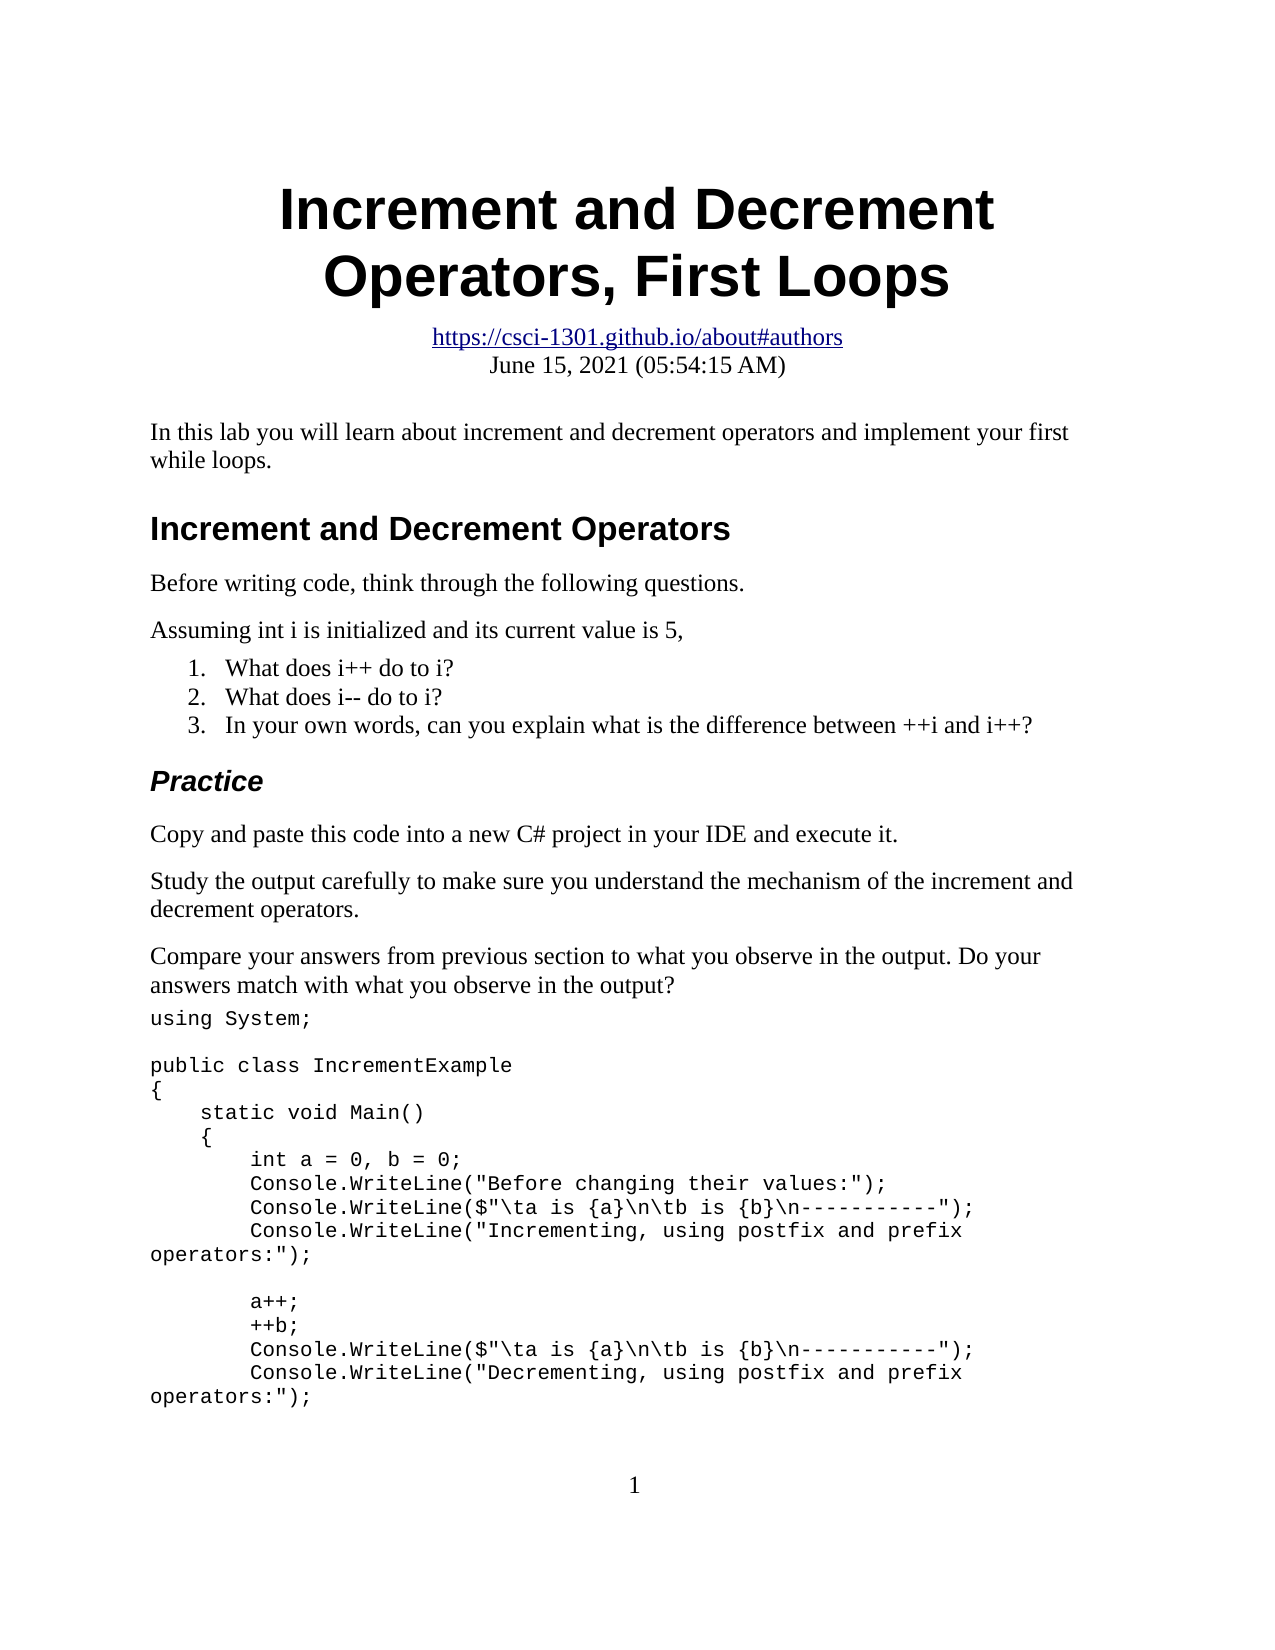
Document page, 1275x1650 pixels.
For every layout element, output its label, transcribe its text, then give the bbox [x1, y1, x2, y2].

text Console.WriteLine($"\ta is {a}\n\tb is {b}\n-----------"); [150, 1339, 1125, 1362]
list What does i++ do to i? [187, 653, 1125, 682]
text Console.WriteLine($"\ta is {a}\n\tb is {b}\n-----------"); [150, 1197, 1125, 1220]
subtitle Increment and Decrement Operators [150, 508, 1125, 547]
text https://csci-1301.github.io/about#authors [150, 322, 1125, 350]
text a++; [150, 1291, 1125, 1315]
text Console.WriteLine("Before changing their values:"); [150, 1173, 1125, 1197]
text Console.WriteLine("Incrementing, using postfix and prefix operators:"); [150, 1220, 1125, 1268]
title Increment and Decrement Operators, First Loops [150, 175, 1125, 309]
text public class IncrementExample [150, 1055, 1125, 1078]
text { [150, 1078, 1125, 1102]
text { [150, 1126, 1125, 1149]
text Assuming int i is initialized and its current value is 5, [150, 615, 1125, 644]
text Before writing code, think through the following questions. [150, 568, 1125, 597]
text int a = 0, b = 0; [150, 1149, 1125, 1173]
text June 15, 2021 (05:54:15 AM) [150, 350, 1125, 379]
list What does i-- do to i? [187, 682, 1125, 710]
text In this lab you will learn about increment and decrement operators and implement your first while loops. [150, 417, 1125, 474]
text using System; [150, 1008, 1125, 1031]
list In your own words, can you explain what is the difference between ++i and i++? [187, 710, 1125, 739]
text Study the output carefully to make sure you understand the mechanism of the increment and decrement operators. [150, 866, 1125, 923]
text ++b; [150, 1315, 1125, 1339]
text Copy and paste this code into a new C# project in your IDE and execute it. [150, 819, 1125, 848]
text Console.WriteLine("Decrementing, using postfix and prefix operators:"); [150, 1362, 1125, 1409]
text Compare your answers from previous section to what you observe in the output. Do your answers match with what you observe in the output? [150, 941, 1125, 999]
subtitle Practice [150, 764, 1125, 798]
text static void Main() [150, 1102, 1125, 1126]
